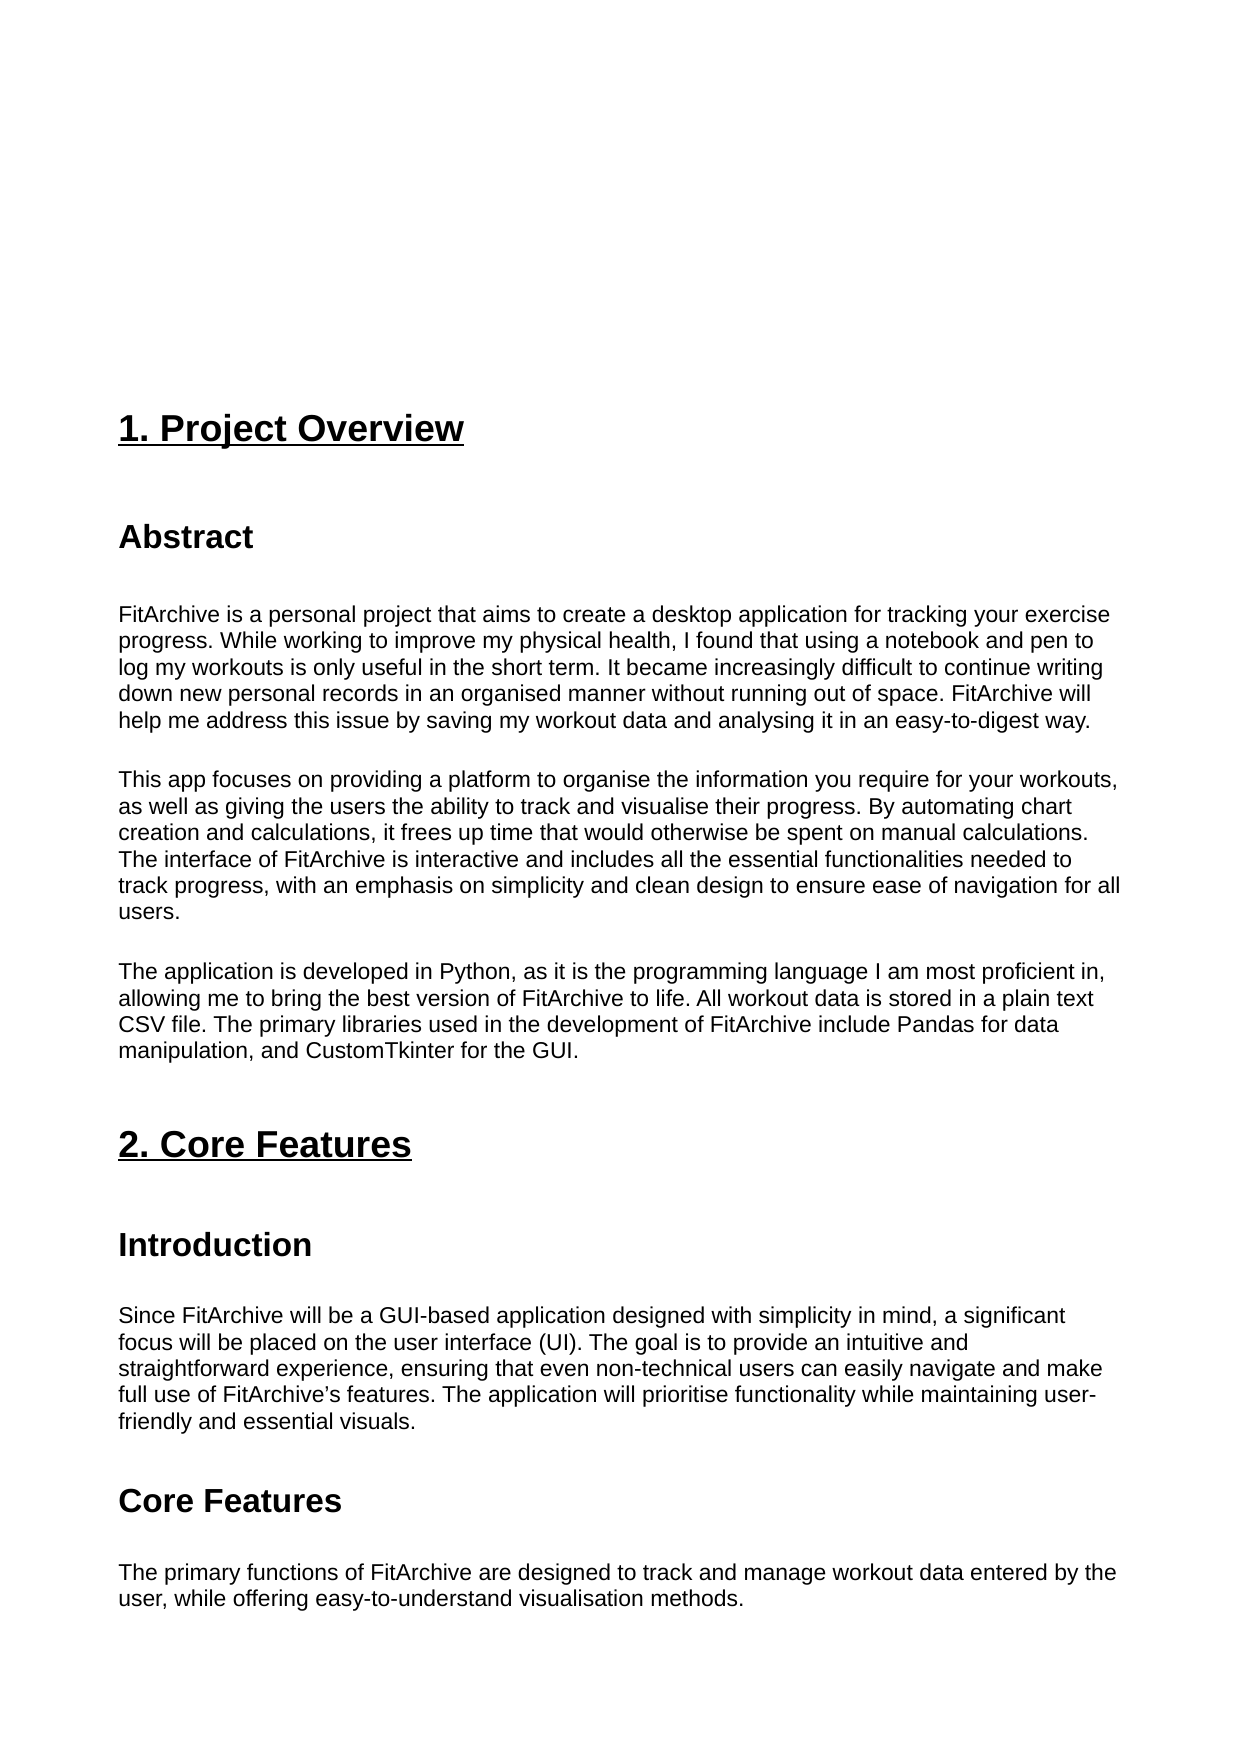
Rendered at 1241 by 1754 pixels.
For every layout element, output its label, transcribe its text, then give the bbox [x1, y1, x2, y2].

subtitle 2. Core Features [118, 1122, 1122, 1165]
text The application is developed in Python, as it is the programming language I am most proficient in, allowing me to bring the best version of FitArchive to life. All workout data is stored in a plain text CSV file. The primary libraries used in the development of FitArchive include Pandas for data manipulation, and CustomTkinter for the GUI. [118, 958, 1122, 1063]
text FitArchive is a personal project that aims to create a desktop application for tracking your exercise progress. While working to improve my physical health, I found that using a notebook and pen to log my workouts is only useful in the short term. It became increasingly difficult to continue writing down new personal records in an organised manner without running out of space. FitArchive will help me address this issue by saving my workout data and analysing it in an easy-to-digest way. [118, 601, 1122, 733]
subtitle Abstract [118, 517, 1122, 555]
subtitle 1. Project Overview [118, 407, 1122, 450]
text This app focuses on providing a platform to organise the information you require for your workouts, as well as giving the users the ability to track and visualise their progress. By automating chart creation and calculations, it frees up time that would otherwise be spent on manual calculations. The interface of FitArchive is interactive and includes all the essential functionalities needed to track progress, with an emphasis on simplicity and clean design to ensure ease of navigation for all users. [118, 766, 1122, 924]
subtitle Introduction [118, 1225, 1122, 1263]
text The primary functions of FitArchive are designed to track and manage workout data entered by the user, while offering easy-to-understand visualisation methods. [118, 1558, 1122, 1611]
subtitle Core Features [118, 1481, 1122, 1519]
text Since FitArchive will be a GUI-based application designed with simplicity in mind, a significant focus will be placed on the user interface (UI). The goal is to provide an intuitive and straightforward experience, ensuring that even non-technical users can easily navigate and make full use of FitArchive’s features. The application will prioritise functionality while maintaining user-friendly and essential visuals. [118, 1302, 1122, 1434]
